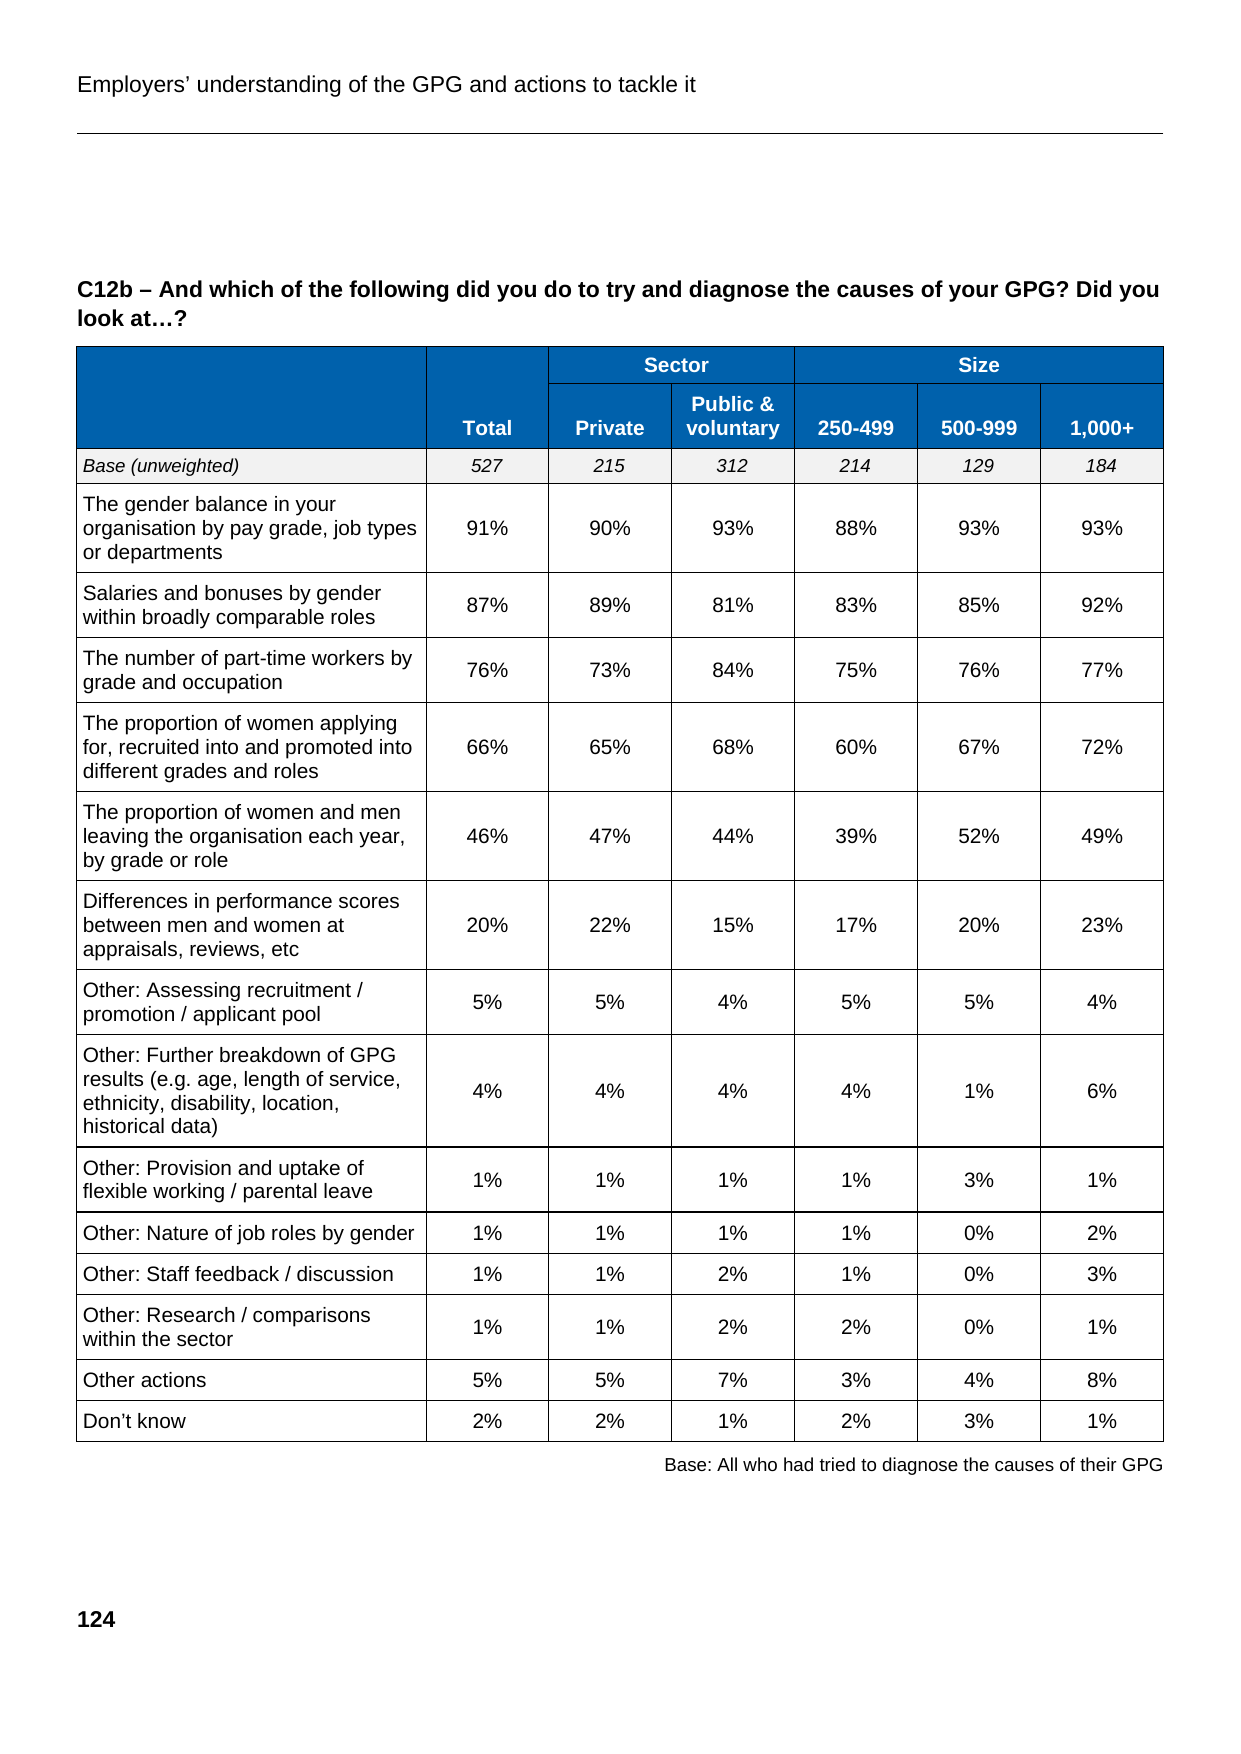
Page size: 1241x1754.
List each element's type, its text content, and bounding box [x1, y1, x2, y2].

table_cell 1% [795, 1213, 917, 1252]
table_cell 85% [918, 573, 1040, 637]
table_cell 1% [549, 1148, 671, 1211]
table_cell 87% [427, 573, 548, 637]
table_cell 4% [1041, 970, 1163, 1033]
text Base: All who had tried to diagnose the causes of their GPG [77, 1454, 1163, 1476]
table_header [77, 347, 426, 448]
table_cell 65% [549, 703, 671, 791]
table_cell 1% [549, 1254, 671, 1293]
table_cell 83% [795, 573, 917, 637]
table_cell 6% [1041, 1035, 1163, 1146]
table_cell Other: Research / comparisons within the sector [77, 1295, 426, 1358]
table_cell 1% [1041, 1295, 1163, 1358]
table_cell The proportion of women and men leaving the organisation each year, by grade or role [77, 792, 426, 879]
table_cell 17% [795, 881, 917, 968]
table_cell 1% [427, 1295, 548, 1358]
table_cell 1% [672, 1213, 794, 1252]
table_cell 7% [672, 1360, 794, 1399]
table_cell The proportion of women applying for, recruited into and promoted into different grades and roles [77, 703, 426, 791]
table_cell 215 [549, 449, 671, 483]
table_cell 44% [672, 792, 794, 879]
table_cell 5% [918, 970, 1040, 1033]
table_cell 90% [549, 484, 671, 572]
table_cell 4% [549, 1035, 671, 1146]
table_cell 5% [427, 970, 548, 1033]
table_cell 1% [427, 1254, 548, 1293]
table_cell 72% [1041, 703, 1163, 791]
table_cell 76% [918, 638, 1040, 702]
table_cell 5% [795, 970, 917, 1033]
table_cell 67% [918, 703, 1040, 791]
table_cell 2% [1041, 1213, 1163, 1252]
table_cell 68% [672, 703, 794, 791]
table_cell 4% [795, 1035, 917, 1146]
table_header Size [795, 347, 1163, 383]
table_cell 77% [1041, 638, 1163, 702]
table_cell 214 [795, 449, 917, 483]
table_cell 88% [795, 484, 917, 572]
table_cell Other: Provision and uptake of flexible working / parental leave [77, 1148, 426, 1211]
table_cell 66% [427, 703, 548, 791]
table_cell 4% [672, 1035, 794, 1146]
table_cell 4% [918, 1360, 1040, 1399]
table_cell 76% [427, 638, 548, 702]
table_cell 527 [427, 449, 548, 483]
table_cell 1% [672, 1148, 794, 1211]
table_cell 0% [918, 1254, 1040, 1293]
table_cell 93% [672, 484, 794, 572]
table_cell 3% [1041, 1254, 1163, 1293]
table_cell 23% [1041, 881, 1163, 968]
table_cell Other: Further breakdown of GPG results (e.g. age, length of service, ethnicity, disability, location, historical data) [77, 1035, 426, 1146]
table_cell 39% [795, 792, 917, 879]
table_cell 2% [549, 1401, 671, 1441]
table_cell 3% [918, 1148, 1040, 1211]
table_cell 5% [549, 970, 671, 1033]
table_header Sector [549, 347, 794, 383]
table_cell 75% [795, 638, 917, 702]
table_cell 22% [549, 881, 671, 968]
table_cell 1% [427, 1213, 548, 1252]
table_cell Private [549, 384, 671, 448]
table_cell Public & voluntary [672, 384, 794, 448]
table_cell Salaries and bonuses by gender within broadly comparable roles [77, 573, 426, 637]
table_cell 46% [427, 792, 548, 879]
table_cell 129 [918, 449, 1040, 483]
table_cell 89% [549, 573, 671, 637]
table_cell 2% [672, 1254, 794, 1293]
table_cell 1% [549, 1295, 671, 1358]
table_cell The number of part-time workers by grade and occupation [77, 638, 426, 702]
table_cell 52% [918, 792, 1040, 879]
table_cell 47% [549, 792, 671, 879]
table_cell 15% [672, 881, 794, 968]
table_cell 0% [918, 1213, 1040, 1252]
table_cell 84% [672, 638, 794, 702]
table_cell 91% [427, 484, 548, 572]
table_cell 1% [549, 1213, 671, 1252]
table_header Total [427, 347, 548, 448]
table_cell 4% [672, 970, 794, 1033]
table_cell 1% [795, 1254, 917, 1293]
table_cell Other actions [77, 1360, 426, 1399]
table_cell 5% [427, 1360, 548, 1399]
table_cell 1% [1041, 1148, 1163, 1211]
table_cell 60% [795, 703, 917, 791]
table_cell 312 [672, 449, 794, 483]
table_cell 93% [1041, 484, 1163, 572]
table_cell 1% [672, 1401, 794, 1441]
table_cell 49% [1041, 792, 1163, 879]
table_cell Other: Nature of job roles by gender [77, 1213, 426, 1252]
table_cell 92% [1041, 573, 1163, 637]
table_cell 1% [427, 1148, 548, 1211]
table_cell 81% [672, 573, 794, 637]
table_cell 2% [795, 1401, 917, 1441]
table_cell 3% [795, 1360, 917, 1399]
table_cell The gender balance in your organisation by pay grade, job types or departments [77, 484, 426, 572]
table_cell 2% [427, 1401, 548, 1441]
table_cell Other: Assessing recruitment / promotion / applicant pool [77, 970, 426, 1033]
table_cell 20% [427, 881, 548, 968]
table_cell 0% [918, 1295, 1040, 1358]
table_cell 5% [549, 1360, 671, 1399]
table_cell 4% [427, 1035, 548, 1146]
table_cell 20% [918, 881, 1040, 968]
table_cell 500-999 [918, 384, 1040, 448]
table_cell 8% [1041, 1360, 1163, 1399]
table_cell Don’t know [77, 1401, 426, 1441]
table_cell 73% [549, 638, 671, 702]
table_cell 1% [918, 1035, 1040, 1146]
table_cell 1% [795, 1148, 917, 1211]
table_cell Base (unweighted) [77, 449, 426, 483]
table_cell 250-499 [795, 384, 917, 448]
table_cell 1,000+ [1041, 384, 1163, 448]
table_cell 184 [1041, 449, 1163, 483]
table_cell 3% [918, 1401, 1040, 1441]
text C12b – And which of the following did you do to try and diagnose the causes of your GPG? Did you look at…? [77, 276, 1163, 331]
table_cell Differences in performance scores between men and women at appraisals, reviews, etc [77, 881, 426, 968]
table_cell Other: Staff feedback / discussion [77, 1254, 426, 1293]
table_cell 93% [918, 484, 1040, 572]
table_cell 2% [795, 1295, 917, 1358]
table_cell 1% [1041, 1401, 1163, 1441]
table_cell 2% [672, 1295, 794, 1358]
